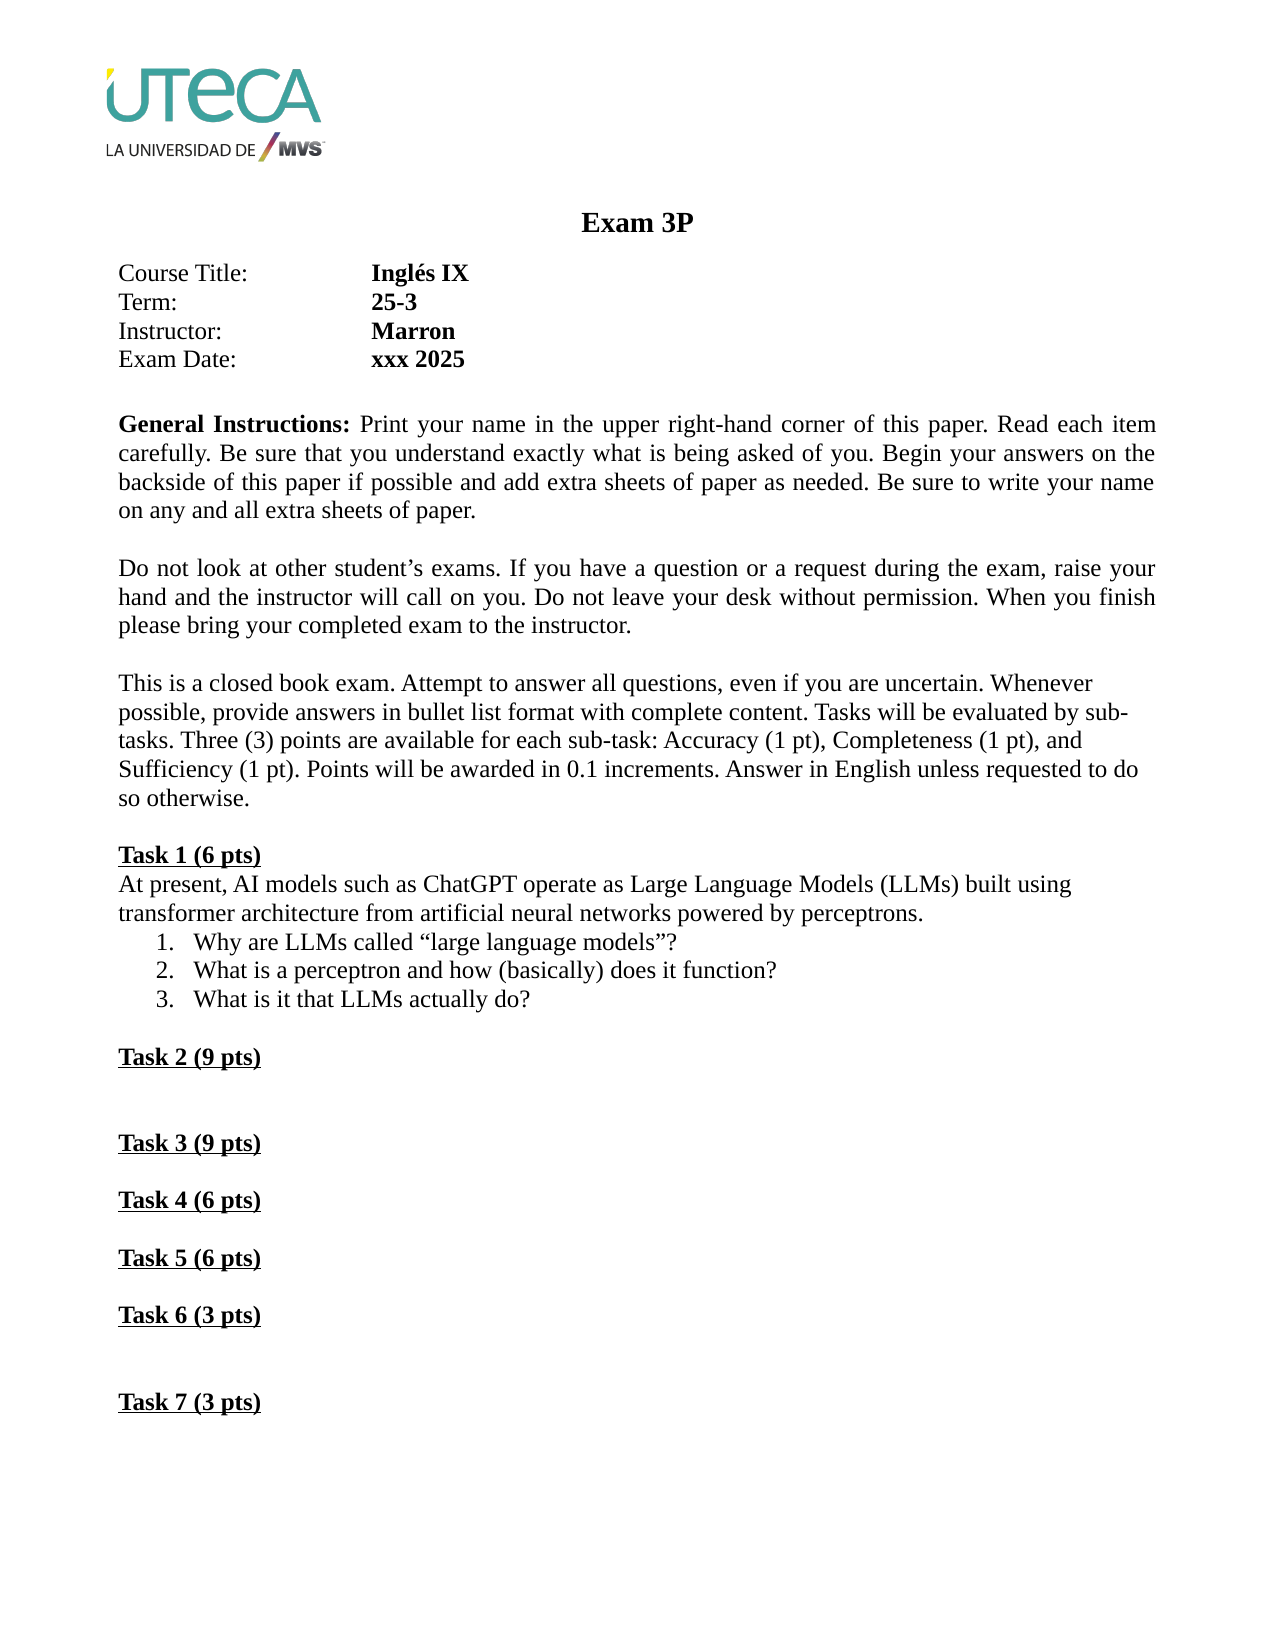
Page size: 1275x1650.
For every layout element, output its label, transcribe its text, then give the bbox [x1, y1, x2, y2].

table_header Course Title: [118, 258, 371, 287]
table_cell Term: [118, 287, 371, 316]
text Do not look at other student’s exams. If you have a question or a request during the exam, raise your hand and the instructor will call on you. Do not leave your desk without permission. When you finish please bring your completed exam to the instructor. [118, 553, 1157, 639]
table_header Inglés IX [371, 258, 1157, 287]
text Task 2 (9 pts) [118, 1042, 1157, 1071]
table_cell Exam Date: [118, 345, 371, 381]
text Exam 3P [118, 205, 1157, 239]
list Why are LLMs called “large language models”? [156, 927, 1157, 956]
text At present, AI models such as ChatGPT operate as Large Language Models (LLMs) built using transformer architecture from artificial neural networks powered by perceptrons. [118, 869, 1157, 927]
text Task 7 (3 pts) [118, 1387, 1157, 1416]
text Task 4 (6 pts) [118, 1186, 1157, 1214]
table_cell xxx 2025 [371, 345, 1157, 381]
table_cell 25-3 [371, 287, 1157, 316]
table_cell Instructor: [118, 316, 371, 344]
text Task 3 (9 pts) [118, 1128, 1157, 1157]
list What is it that LLMs actually do? [156, 984, 1157, 1013]
picture [104, 64, 328, 166]
text Task 5 (6 pts) [118, 1243, 1157, 1272]
text General Instructions: Print your name in the upper right-hand corner of this paper. Read each item carefully. Be sure that you understand exactly what is being asked of you. Begin your answers on the backside of this paper if possible and add extra sheets of paper as needed. Be sure to write your name on any and all extra sheets of paper. [118, 409, 1157, 524]
text This is a closed book exam. Attempt to answer all questions, even if you are uncertain. Whenever possible, provide answers in bullet list format with complete content. Tasks will be evaluated by sub-tasks. Three (3) points are available for each sub-task: Accuracy (1 pt), Completeness (1 pt), and Sufficiency (1 pt). Points will be awarded in 0.1 increments. Answer in English unless requested to do so otherwise. [118, 668, 1157, 812]
table_cell Marron [371, 316, 1157, 344]
text Task 1 (6 pts) [118, 841, 1157, 869]
list What is a perceptron and how (basically) does it function? [156, 956, 1157, 984]
text Task 6 (3 pts) [118, 1301, 1157, 1329]
